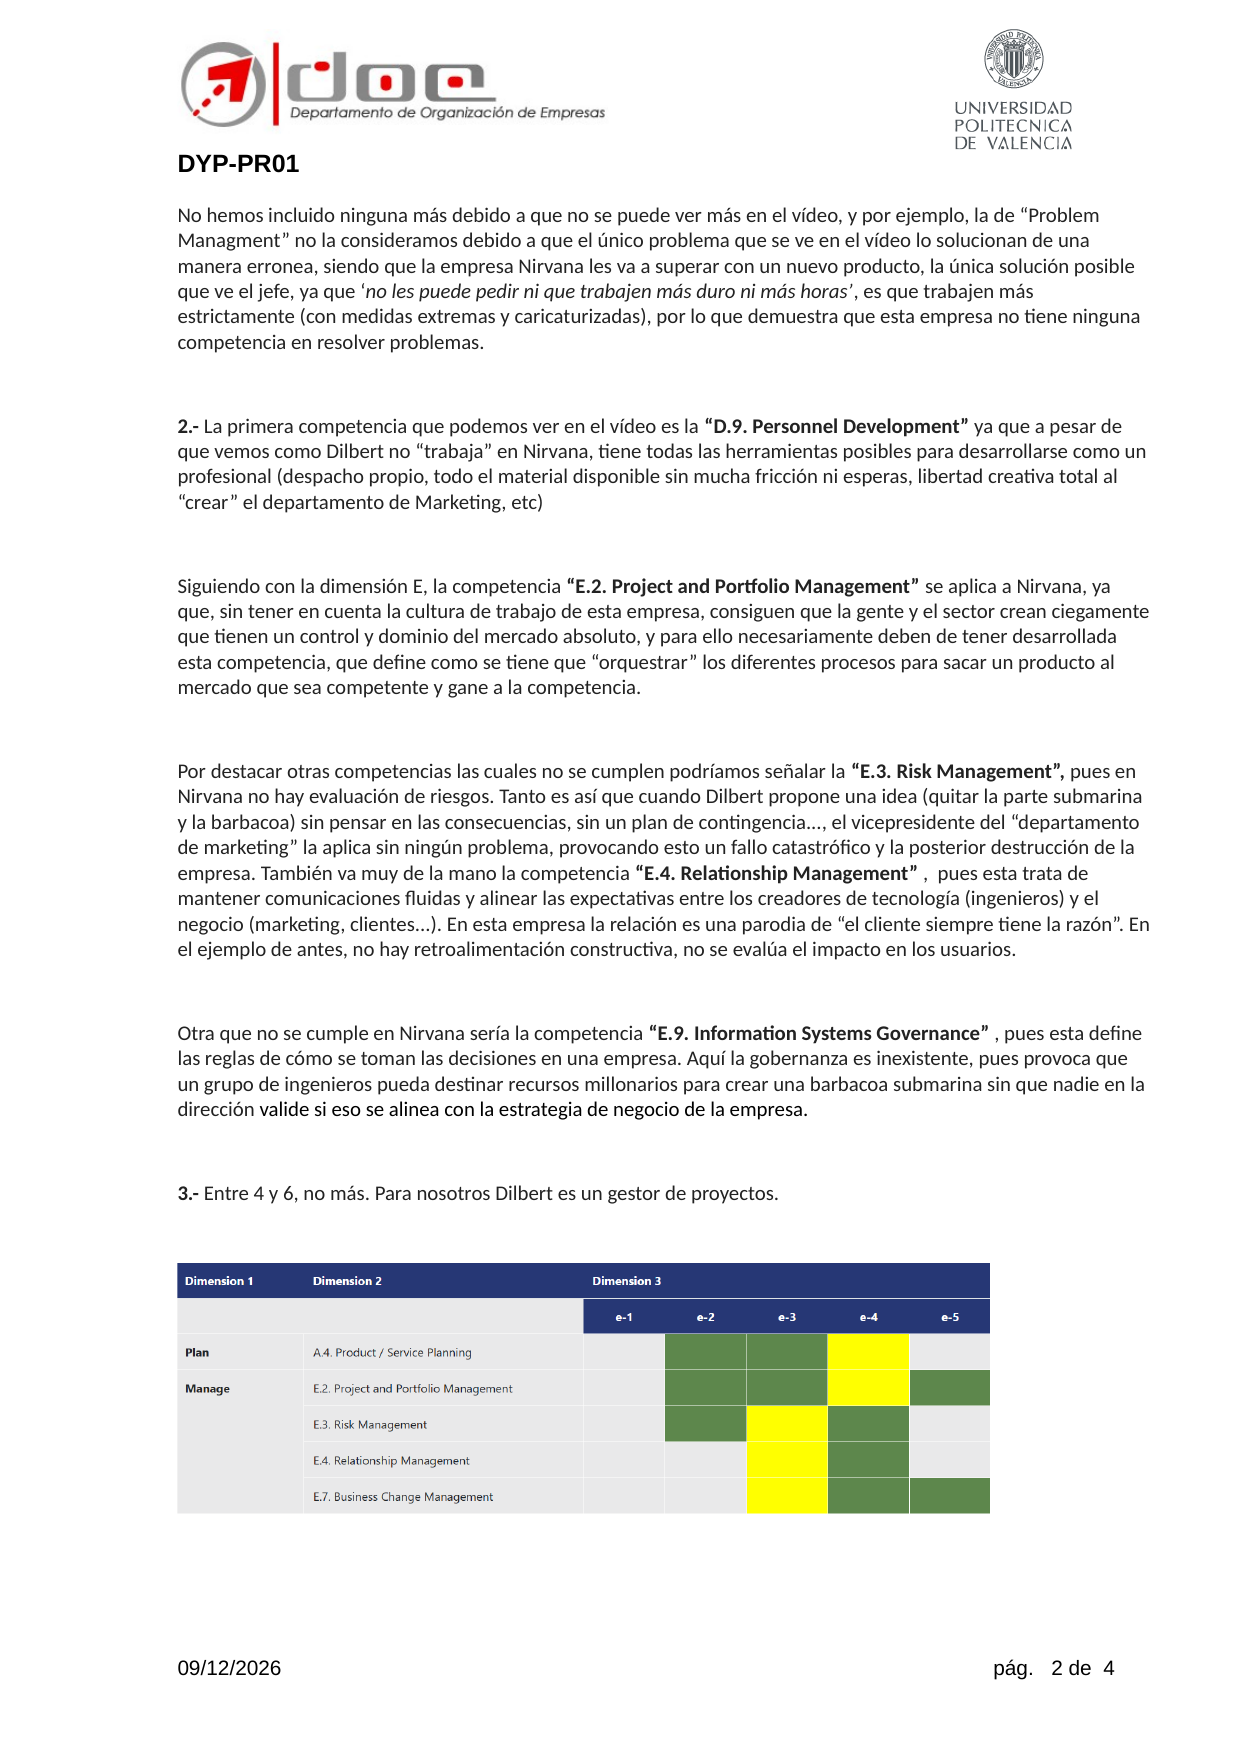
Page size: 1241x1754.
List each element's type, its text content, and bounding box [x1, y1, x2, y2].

text 2.- La primera competencia que podemos ver en el vídeo es la “D.9. Personnel Development” ya que a pesar de que vemos como Dilbert no “trabaja” en Nirvana, tiene todas las herramientas posibles para desarrollarse como un profesional (despacho propio, todo el material disponible sin mucha fricción ni esperas, libertad creativa total al “crear” el departamento de Marketing, etc) [177, 413, 1152, 514]
text Otra que no se cumple en Nirvana sería la competencia “E.9. Information Systems Governance” , pues esta define las reglas de cómo se toman las decisiones en una empresa. Aquí la gobernanza es inexistente, pues provoca que un grupo de ingenieros pueda destinar recursos millonarios para crear una barbacoa submarina sin que nadie en la dirección valide si eso se alinea con la estrategia de negocio de la empresa. [177, 1020, 1152, 1122]
text No hemos incluido ninguna más debido a que no se puede ver más en el vídeo, y por ejemplo, la de “Problem Managment” no la consideramos debido a que el único problema que se ve en el vídeo lo solucionan de una manera erronea, siendo que la empresa Nirvana les va a superar con un nuevo producto, la única solución posible que ve el jefe, ya que ‘no les puede pedir ni que trabajen más duro ni más horas’, es que trabajen más estrictamente (con medidas extremas y caricaturizadas), por lo que demuestra que esta empresa no tiene ninguna competencia en resolver problemas. [177, 202, 1152, 354]
text Siguiendo con la dimensión E, la competencia “E.2. Project and Portfolio Management” se aplica a Nirvana, ya que, sin tener en cuenta la cultura de trabajo de esta empresa, consiguen que la gente y el sector crean ciegamente que tienen un control y dominio del mercado absoluto, y para ello necesariamente deben de tener desarrollada esta competencia, que define como se tiene que “orquestrar” los diferentes procesos para sacar un producto al mercado que sea competente y gane a la competencia. [177, 573, 1152, 700]
text 3.- Entre 4 y 6, no más. Para nosotros Dilbert es un gestor de proyectos. [177, 1180, 1152, 1205]
text Por destacar otras competencias las cuales no se cumplen podríamos señalar la “E.3. Risk Management”, pues en Nirvana no hay evaluación de riesgos. Tanto es así que cuando Dilbert propone una idea (quitar la parte submarina y la barbacoa) sin pensar en las consecuencias, sin un plan de contingencia..., el vicepresidente del “departamento de marketing” la aplica sin ningún problema, provocando esto un fallo catastrófico y la posterior destrucción de la empresa. También va muy de la mano la competencia “E.4. Relationship Management” , pues esta trata de mantener comunicaciones fluidas y alinear las expectativas entre los creadores de tecnología (ingenieros) y el negocio (marketing, clientes...). En esta empresa la relación es una parodia de “el cliente siempre tiene la razón”. En el ejemplo de antes, no hay retroalimentación constructiva, no se evalúa el impacto en los usuarios. [177, 758, 1152, 962]
